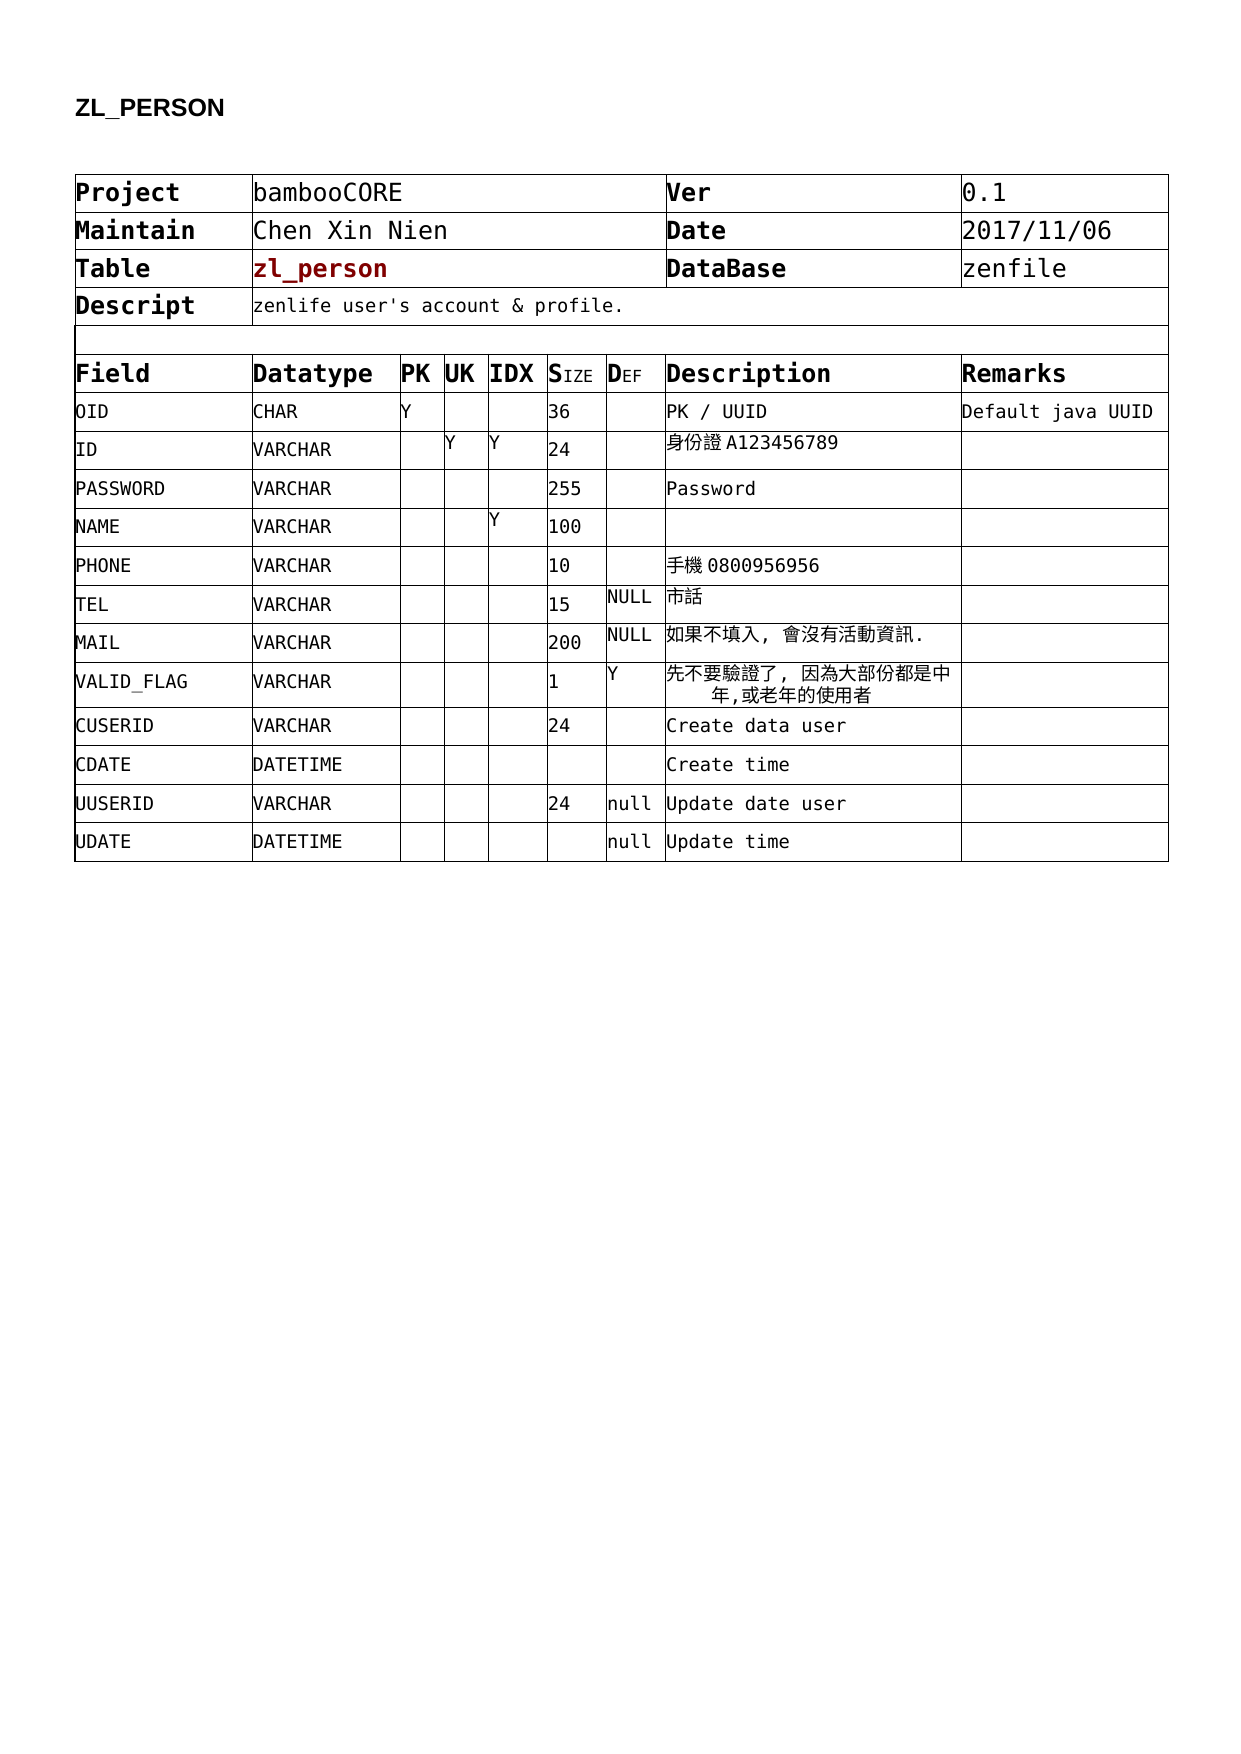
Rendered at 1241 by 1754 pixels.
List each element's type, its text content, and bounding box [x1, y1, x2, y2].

table_cell NAME [76, 509, 252, 546]
table_cell [1169, 707, 1181, 745]
table_cell IDX [489, 355, 547, 392]
table_cell Y [445, 432, 488, 469]
table_cell [962, 586, 1168, 623]
table_cell zenlife user's account & profile. [253, 288, 1168, 325]
table_cell Default java UUID [962, 393, 1168, 431]
table_cell [489, 785, 547, 822]
table_cell 先不要驗證了, 因為大部份都是中年,或老年的使用者 [666, 663, 961, 707]
table_cell zl_person [253, 250, 666, 287]
table_cell [962, 823, 1168, 861]
table_cell DataBase [667, 250, 961, 287]
table_cell VARCHAR [253, 785, 400, 822]
table_cell [401, 663, 444, 707]
table_cell 24 [548, 708, 606, 745]
table_cell [1169, 354, 1181, 392]
table_cell VARCHAR [253, 547, 400, 585]
table_cell [489, 470, 547, 508]
table_cell Y [607, 663, 665, 707]
table_cell Chen Xin Nien [253, 213, 666, 249]
table_cell [401, 746, 444, 784]
subtitle ZL_PERSON [75, 89, 1165, 127]
table_cell MAIL [76, 624, 252, 662]
table_cell [445, 708, 488, 745]
table_cell Table [76, 250, 252, 287]
table_cell [1169, 745, 1181, 784]
table_cell DATETIME [253, 746, 400, 784]
table_cell Field [76, 355, 252, 392]
table_cell Update time [666, 823, 961, 861]
table_cell [1169, 469, 1181, 508]
table_cell [1169, 431, 1181, 469]
table_cell VARCHAR [253, 470, 400, 508]
table_cell Description [666, 355, 961, 392]
table_cell VARCHAR [253, 509, 400, 546]
table_cell [489, 746, 547, 784]
table_cell [401, 547, 444, 585]
table_cell [1169, 585, 1181, 623]
table_cell [445, 823, 488, 861]
table_cell 100 [548, 509, 606, 546]
table_cell PK / UUID [666, 393, 961, 431]
table_cell [607, 746, 665, 784]
table_cell [1169, 392, 1181, 431]
table_cell [76, 326, 1168, 353]
table_cell zenfile [962, 250, 1168, 287]
table_cell 36 [548, 393, 606, 431]
table_cell DEF [607, 355, 665, 392]
table_cell [401, 470, 444, 508]
table_cell VARCHAR [253, 663, 400, 707]
table_cell [489, 663, 547, 707]
table_cell VARCHAR [253, 708, 400, 745]
table_cell [962, 432, 1168, 469]
table_cell ID [76, 432, 252, 469]
table_cell [1169, 784, 1181, 822]
table_cell [445, 547, 488, 585]
table_cell [607, 509, 665, 546]
table_cell OID [76, 393, 252, 431]
table_cell Maintain [76, 213, 252, 249]
table_cell VARCHAR [253, 432, 400, 469]
table_cell [962, 708, 1168, 745]
table_cell Datatype [253, 355, 400, 392]
table_cell VALID_FLAG [76, 663, 252, 707]
table_cell [962, 470, 1168, 508]
table_cell [401, 509, 444, 546]
table_cell NULL [607, 586, 665, 623]
table_cell Y [401, 393, 444, 431]
table_cell [445, 509, 488, 546]
table_cell Create data user [666, 708, 961, 745]
table_cell [1169, 822, 1181, 861]
table_cell [445, 624, 488, 662]
table_cell [401, 586, 444, 623]
table_cell [445, 393, 488, 431]
table_cell [489, 823, 547, 861]
table_cell [607, 547, 665, 585]
table_cell [962, 624, 1168, 662]
table_cell PHONE [76, 547, 252, 585]
table_cell [962, 746, 1168, 784]
table_cell null [607, 823, 665, 861]
table_cell [489, 708, 547, 745]
table_cell 10 [548, 547, 606, 585]
table_cell NULL [607, 624, 665, 662]
table_header Project [76, 175, 252, 212]
table_cell Y [489, 509, 547, 546]
table_header [1175, 174, 1181, 212]
table_cell [489, 547, 547, 585]
table_cell [401, 823, 444, 861]
table_cell Date [667, 213, 961, 249]
table_cell VARCHAR [253, 586, 400, 623]
table_cell [1175, 212, 1181, 249]
table_cell 200 [548, 624, 606, 662]
table_cell PASSWORD [76, 470, 252, 508]
table_cell 如果不填入, 會沒有活動資訊. [666, 624, 961, 662]
table_cell [1175, 249, 1181, 287]
table_cell TEL [76, 586, 252, 623]
table_cell [962, 547, 1168, 585]
table_cell 24 [548, 785, 606, 822]
table_cell 2017/11/06 [962, 213, 1168, 249]
table_cell [489, 393, 547, 431]
table_cell [401, 432, 444, 469]
table_cell CDATE [76, 746, 252, 784]
table_cell [445, 470, 488, 508]
table_header bambooCORE [253, 175, 666, 212]
table_cell [607, 708, 665, 745]
table_cell [401, 624, 444, 662]
table_cell [1169, 662, 1181, 707]
table_cell Y [489, 432, 547, 469]
table_cell 市話 [666, 586, 961, 623]
table_cell Update date user [666, 785, 961, 822]
table_cell [548, 746, 606, 784]
table_cell [962, 509, 1168, 546]
table_header Ver [667, 175, 961, 212]
table_cell [548, 823, 606, 861]
table_cell [962, 663, 1168, 707]
table_cell VARCHAR [253, 624, 400, 662]
table_cell 15 [548, 586, 606, 623]
table_cell UUSERID [76, 785, 252, 822]
table_cell [1169, 325, 1181, 353]
table_cell [607, 393, 665, 431]
table_cell [445, 663, 488, 707]
table_cell Password [666, 470, 961, 508]
table_cell PK [401, 355, 444, 392]
table_cell 身份證A123456789 [666, 432, 961, 469]
table_cell [489, 586, 547, 623]
table_cell 255 [548, 470, 606, 508]
table_cell null [607, 785, 665, 822]
table_cell CUSERID [76, 708, 252, 745]
table_cell [1169, 508, 1181, 546]
table_cell [401, 785, 444, 822]
table_cell 1 [548, 663, 606, 707]
table_cell [666, 509, 961, 546]
table_cell [1169, 623, 1181, 662]
table_cell [445, 746, 488, 784]
table_cell [1169, 546, 1181, 585]
table_cell [607, 470, 665, 508]
table_cell SIZE [548, 355, 606, 392]
table_cell Descript [76, 288, 252, 325]
table_cell [445, 785, 488, 822]
table_cell [445, 586, 488, 623]
table_cell [962, 785, 1168, 822]
table_cell 手機0800956956 [666, 547, 961, 585]
table_cell [401, 708, 444, 745]
table_cell UK [445, 355, 488, 392]
table_cell UDATE [76, 823, 252, 861]
table_header 0.1 [962, 175, 1168, 212]
table_cell [607, 432, 665, 469]
table_cell 24 [548, 432, 606, 469]
table_cell [489, 624, 547, 662]
table_cell CHAR [253, 393, 400, 431]
table_cell Remarks [962, 355, 1168, 392]
table_cell [1175, 287, 1181, 325]
table_cell Create time [666, 746, 961, 784]
table_cell DATETIME [253, 823, 400, 861]
